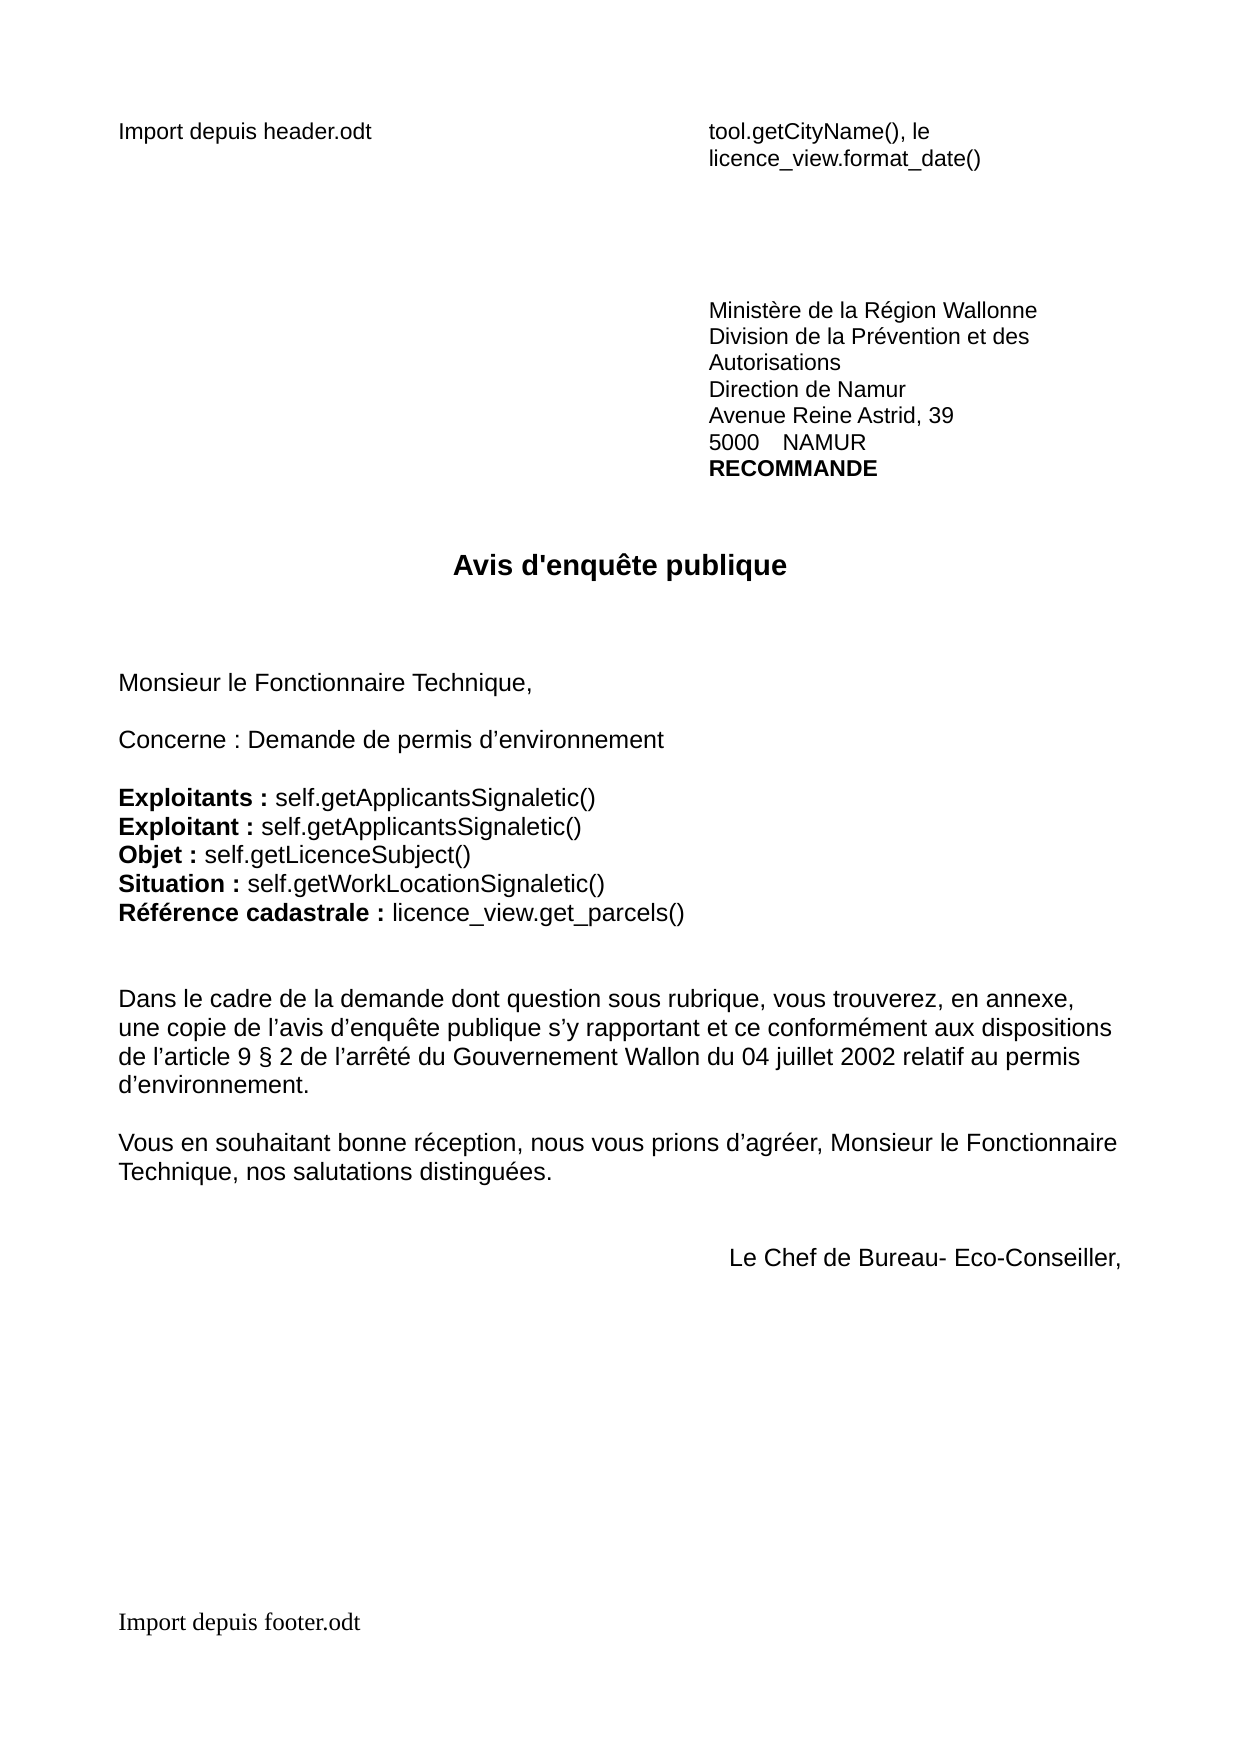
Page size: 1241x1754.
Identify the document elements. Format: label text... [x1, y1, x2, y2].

text Concerne : Demande de permis d’environnement [118, 726, 1122, 754]
table_header Import depuis header.odt [118, 118, 708, 481]
text Vous en souhaitant bonne réception, nous vous prions d’agréer, Monsieur le Fonctionnaire Technique, nos salutations distinguées. [118, 1128, 1122, 1186]
title Avis d'enquête publique [118, 548, 1122, 582]
text Dans le cadre de la demande dont question sous rubrique, vous trouverez, en annexe, une copie de l’avis d’enquête publique s’y rapportant et ce conformément aux dispositions de l’article 9 § 2 de l’arrêté du Gouvernement Wallon du 04 juillet 2002 relatif au permis d’environnement. [118, 984, 1122, 1099]
text Exploitant : self.getApplicantsSignaletic() [118, 812, 1122, 841]
text Le Chef de Bureau- Eco-Conseiller, [118, 1243, 1122, 1272]
text Objet : self.getLicenceSubject() [118, 841, 1122, 869]
text Référence cadastrale : licence_view.get_parcels() [118, 898, 1122, 927]
text Monsieur le Fonctionnaire Technique, [118, 668, 1122, 697]
text Situation : self.getWorkLocationSignaletic() [118, 869, 1122, 898]
text Exploitants : self.getApplicantsSignaletic() [118, 783, 1122, 812]
table_header tool.getCityName(), le licence_view.format_date() Ministère de la Région Wallonne Division de la Prévention et des Autorisations Direction de Namur Avenue Reine Astrid, 39 5000 NAMUR RECOMMANDE [709, 118, 1123, 481]
